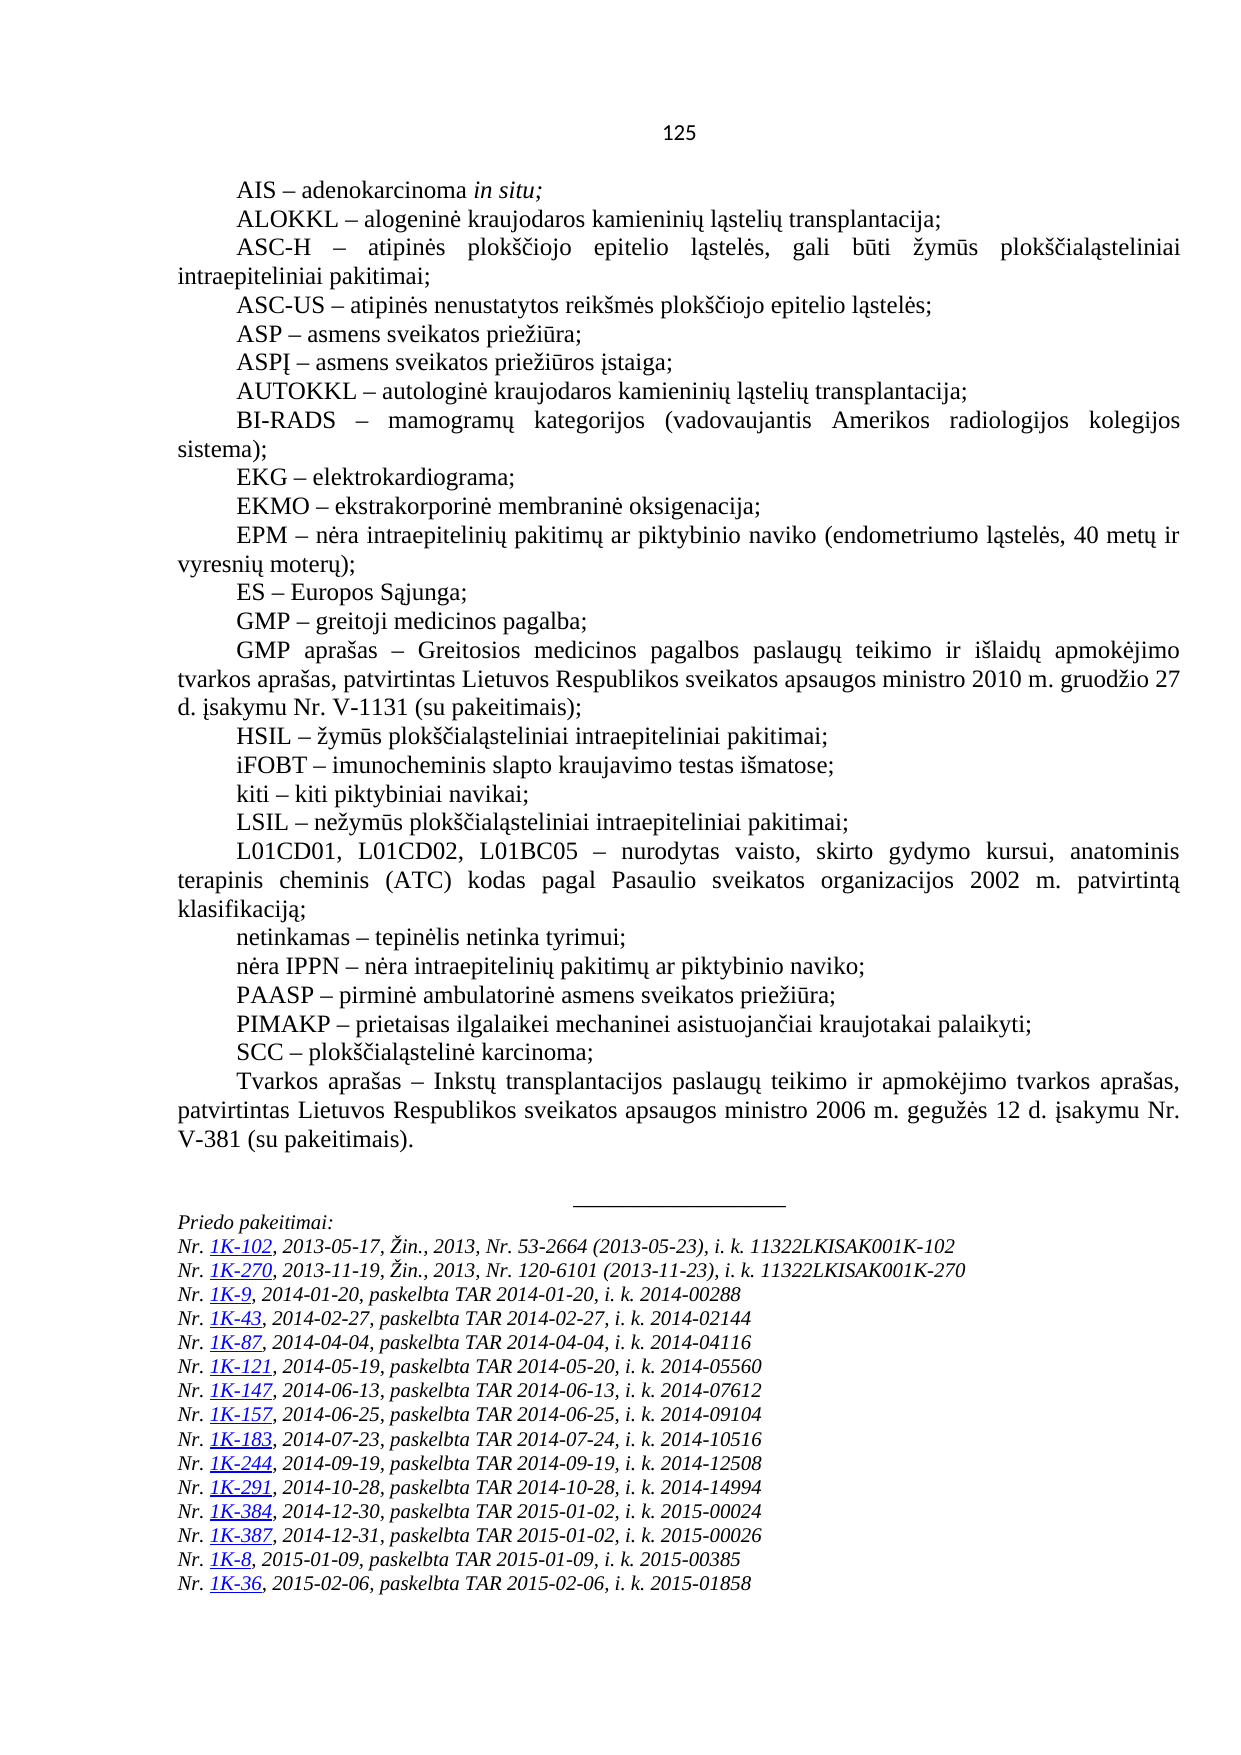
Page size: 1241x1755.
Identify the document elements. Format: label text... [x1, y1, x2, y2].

text BI-RADS – mamogramų kategorijos (vadovaujantis Amerikos radiologijos kolegijos sistema); [177, 405, 1181, 462]
text Nr. 1K-157, 2014-06-25, paskelbta TAR 2014-06-25, i. k. 2014-09104 [177, 1402, 1181, 1426]
text Nr. 1K-291, 2014-10-28, paskelbta TAR 2014-10-28, i. k. 2014-14994 [177, 1474, 1181, 1499]
text Nr. 1K-270, 2013-11-19, Žin., 2013, Nr. 120-6101 (2013-11-23), i. k. 11322LKISAK001K-270 [177, 1258, 1181, 1282]
text Nr. 1K-384, 2014-12-30, paskelbta TAR 2015-01-02, i. k. 2015-00024 [177, 1499, 1181, 1523]
text Nr. 1K-87, 2014-04-04, paskelbta TAR 2014-04-04, i. k. 2014-04116 [177, 1330, 1181, 1354]
text ASC-US – atipinės nenustatytos reikšmės plokščiojo epitelio ląstelės; [177, 290, 1181, 319]
text Nr. 1K-183, 2014-07-23, paskelbta TAR 2014-07-24, i. k. 2014-10516 [177, 1426, 1181, 1451]
text GMP – greitoji medicinos pagalba; [177, 606, 1181, 635]
text ASC-H – atipinės plokščiojo epitelio ląstelės, gali būti žymūs plokščialąsteliniai intraepiteliniai pakitimai; [177, 232, 1181, 290]
text HSIL – žymūs plokščialąsteliniai intraepiteliniai pakitimai; [177, 721, 1181, 750]
text AIS – adenokarcinoma in situ; [177, 175, 1181, 204]
text GMP aprašas – Greitosios medicinos pagalbos paslaugų teikimo ir išlaidų apmokėjimo tvarkos aprašas, patvirtintas Lietuvos Respublikos sveikatos apsaugos ministro 2010 m. gruodžio 27 d. įsakymu Nr. V-1131 (su pakeitimais); [177, 635, 1181, 721]
text PAASP – pirminė ambulatorinė asmens sveikatos priežiūra; [177, 980, 1181, 1009]
text SCC – plokščialąstelinė karcinoma; [177, 1037, 1181, 1066]
text netinkamas – tepinėlis netinka tyrimui; [177, 922, 1181, 951]
text Nr. 1K-147, 2014-06-13, paskelbta TAR 2014-06-13, i. k. 2014-07612 [177, 1378, 1181, 1402]
text ASP – asmens sveikatos priežiūra; [177, 319, 1181, 347]
text EKMO – ekstrakorporinė membraninė oksigenacija; [177, 491, 1181, 520]
text Nr. 1K-102, 2013-05-17, Žin., 2013, Nr. 53-2664 (2013-05-23), i. k. 11322LKISAK001K-102 [177, 1234, 1181, 1258]
text Nr. 1K-36, 2015-02-06, paskelbta TAR 2015-02-06, i. k. 2015-01858 [177, 1571, 1181, 1595]
text _________________ [177, 1181, 1181, 1210]
text LSIL – nežymūs plokščialąsteliniai intraepiteliniai pakitimai; [177, 807, 1181, 836]
text Nr. 1K-43, 2014-02-27, paskelbta TAR 2014-02-27, i. k. 2014-02144 [177, 1306, 1181, 1330]
text nėra IPPN – nėra intraepitelinių pakitimų ar piktybinio naviko; [177, 951, 1181, 980]
text iFOBT – imunocheminis slapto kraujavimo testas išmatose; [177, 750, 1181, 779]
text AUTOKKL – autologinė kraujodaros kamieninių ląstelių transplantacija; [177, 376, 1181, 405]
text Priedo pakeitimai: [177, 1210, 1181, 1234]
text Nr. 1K-8, 2015-01-09, paskelbta TAR 2015-01-09, i. k. 2015-00385 [177, 1547, 1181, 1571]
text Nr. 1K-9, 2014-01-20, paskelbta TAR 2014-01-20, i. k. 2014-00288 [177, 1282, 1181, 1306]
text Nr. 1K-121, 2014-05-19, paskelbta TAR 2014-05-20, i. k. 2014-05560 [177, 1354, 1181, 1378]
text ALOKKL – alogeninė kraujodaros kamieninių ląstelių transplantacija; [177, 204, 1181, 232]
text PIMAKP – prietaisas ilgalaikei mechaninei asistuojančiai kraujotakai palaikyti; [177, 1009, 1181, 1037]
text Tvarkos aprašas – Inkstų transplantacijos paslaugų teikimo ir apmokėjimo tvarkos aprašas, patvirtintas Lietuvos Respublikos sveikatos apsaugos ministro 2006 m. gegužės 12 d. įsakymu Nr. V-381 (su pakeitimais). [177, 1066, 1181, 1152]
text EPM – nėra intraepitelinių pakitimų ar piktybinio naviko (endometriumo ląstelės, 40 metų ir vyresnių moterų); [177, 520, 1181, 577]
text ASPĮ – asmens sveikatos priežiūros įstaiga; [177, 347, 1181, 376]
text kiti – kiti piktybiniai navikai; [177, 779, 1181, 807]
text ES – Europos Sąjunga; [177, 577, 1181, 606]
text Nr. 1K-387, 2014-12-31, paskelbta TAR 2015-01-02, i. k. 2015-00026 [177, 1523, 1181, 1547]
text L01CD01, L01CD02, L01BC05 – nurodytas vaisto, skirto gydymo kursui, anatominis terapinis cheminis (ATC) kodas pagal Pasaulio sveikatos organizacijos 2002 m. patvirtintą klasifikaciją; [177, 836, 1181, 922]
text Nr. 1K-244, 2014-09-19, paskelbta TAR 2014-09-19, i. k. 2014-12508 [177, 1451, 1181, 1474]
text EKG – elektrokardiograma; [177, 462, 1181, 491]
